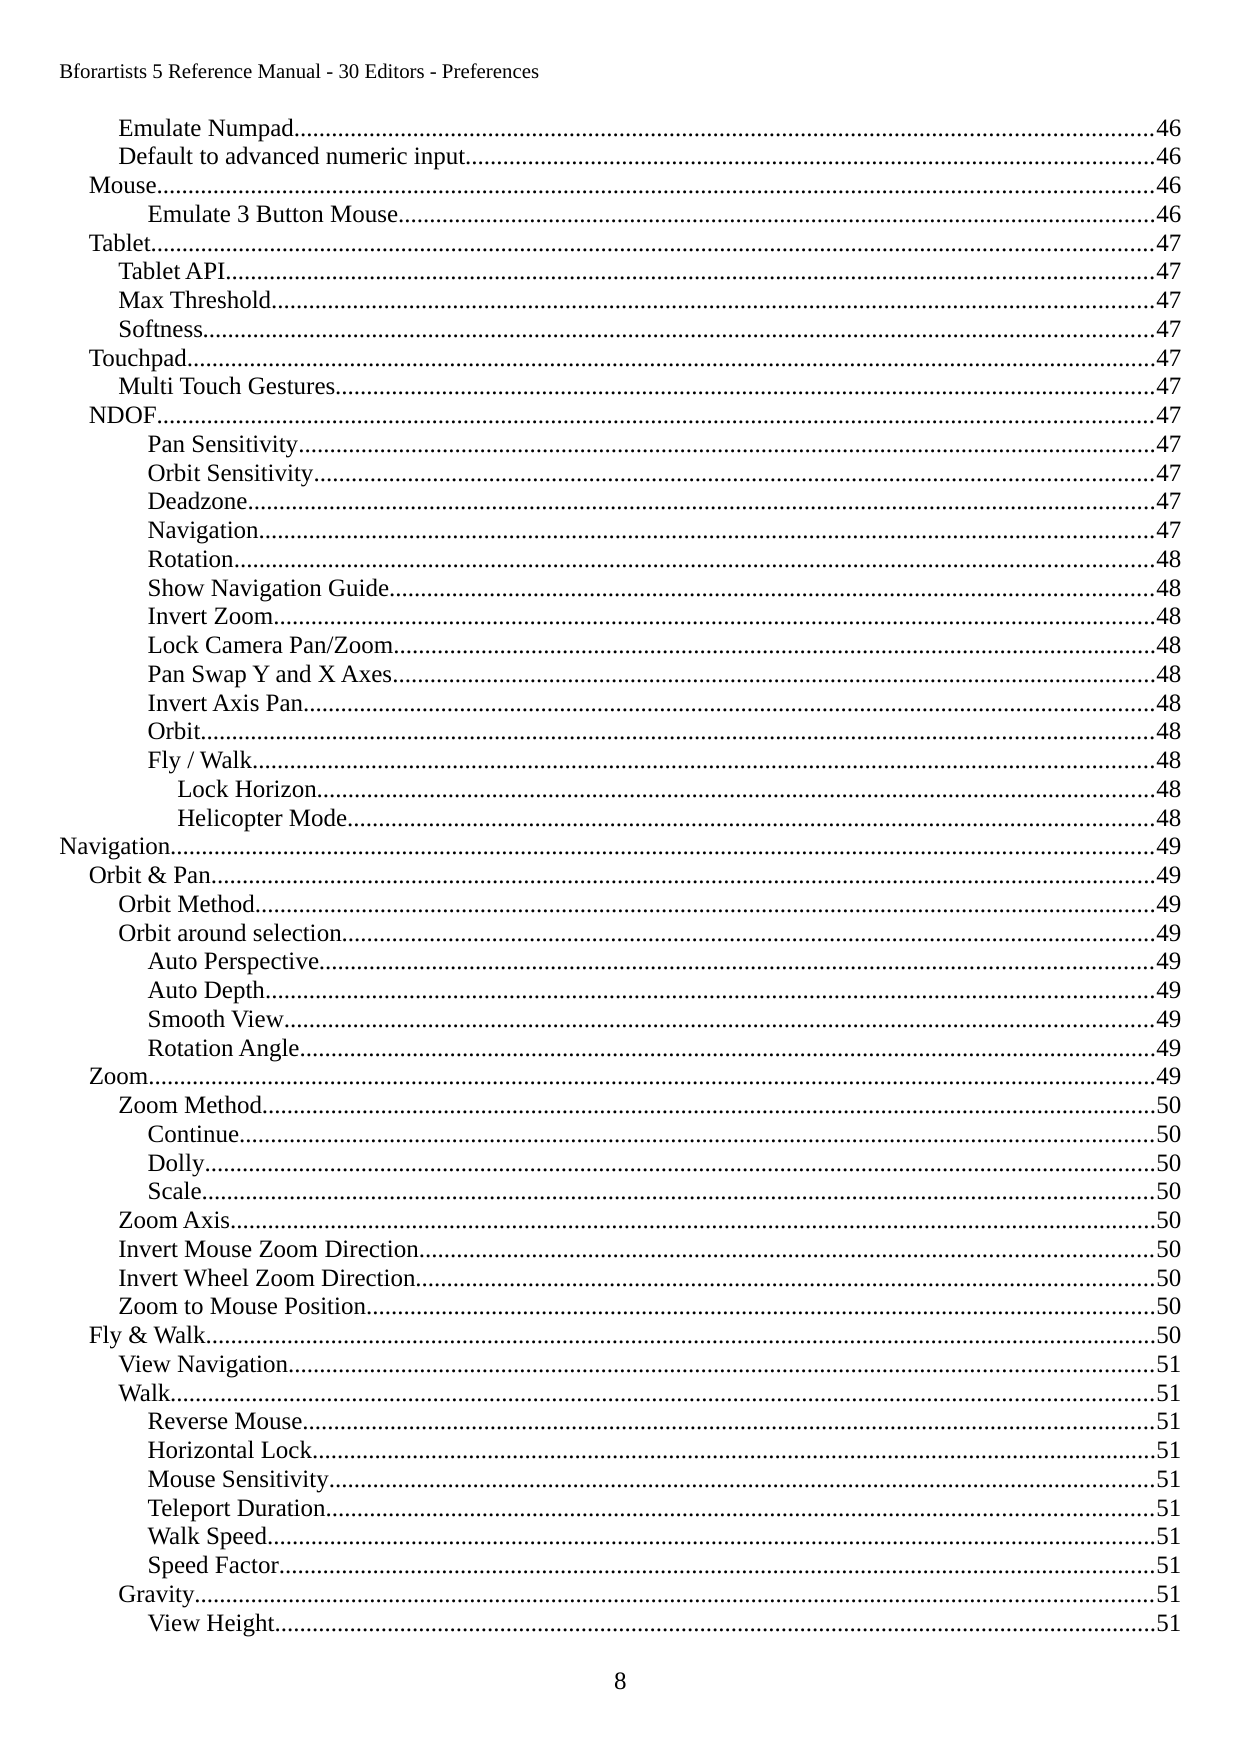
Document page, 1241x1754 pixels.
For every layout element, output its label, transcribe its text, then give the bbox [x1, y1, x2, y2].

text Speed Factor 51 [147, 1550, 1181, 1579]
text Horizontal Lock 51 [147, 1435, 1181, 1464]
text Auto Depth 49 [147, 975, 1181, 1004]
text Default to advanced numeric input 46 [118, 141, 1181, 170]
text Zoom to Mouse Position 50 [118, 1291, 1181, 1320]
text Zoom Method 50 [118, 1090, 1181, 1119]
text Rotation 48 [147, 544, 1181, 573]
text Mouse 46 [88, 170, 1181, 199]
text Lock Horizon 48 [177, 774, 1181, 803]
text Invert Wheel Zoom Direction 50 [118, 1263, 1181, 1291]
text View Height 51 [147, 1608, 1181, 1636]
text Orbit Sensitivity 47 [147, 458, 1181, 486]
text Max Threshold 47 [118, 285, 1181, 314]
text Auto Perspective 49 [147, 946, 1181, 975]
text Orbit around selection 49 [118, 918, 1181, 946]
text Orbit & Pan 49 [88, 860, 1181, 889]
text Navigation 49 [59, 831, 1181, 860]
text Tablet API 47 [118, 256, 1181, 285]
text Reverse Mouse 51 [147, 1406, 1181, 1435]
text Invert Axis Pan 48 [147, 688, 1181, 716]
text Continue 50 [147, 1119, 1181, 1148]
text Zoom 49 [88, 1061, 1181, 1090]
text Show Navigation Guide 48 [147, 573, 1181, 601]
text NDOF 47 [88, 400, 1181, 429]
text Rotation Angle 49 [147, 1033, 1181, 1061]
text Navigation 47 [147, 515, 1181, 544]
text Dolly 50 [147, 1148, 1181, 1176]
text Smooth View 49 [147, 1004, 1181, 1033]
text Deadzone 47 [147, 486, 1181, 515]
text Invert Mouse Zoom Direction 50 [118, 1234, 1181, 1263]
text Zoom Axis 50 [118, 1205, 1181, 1234]
text Invert Zoom 48 [147, 601, 1181, 630]
text Orbit Method 49 [118, 889, 1181, 918]
text Fly & Walk 50 [88, 1320, 1181, 1349]
text Lock Camera Pan/Zoom 48 [147, 630, 1181, 659]
text Walk Speed 51 [147, 1521, 1181, 1550]
text Helicopter Mode 48 [177, 803, 1181, 831]
text Scale 50 [147, 1176, 1181, 1205]
text Touchpad 47 [88, 343, 1181, 371]
text Pan Swap Y and X Axes 48 [147, 659, 1181, 688]
text Emulate 3 Button Mouse 46 [147, 199, 1181, 228]
text Fly / Walk 48 [147, 745, 1181, 774]
text Pan Sensitivity 47 [147, 429, 1181, 458]
text Gravity 51 [118, 1579, 1181, 1608]
text Multi Touch Gestures 47 [118, 371, 1181, 400]
text Tablet 47 [88, 228, 1181, 256]
text Teleport Duration 51 [147, 1493, 1181, 1521]
text Orbit 48 [147, 716, 1181, 745]
text Walk 51 [118, 1378, 1181, 1406]
text Emulate Numpad 46 [118, 113, 1181, 141]
text Mouse Sensitivity 51 [147, 1464, 1181, 1493]
text Softness 47 [118, 314, 1181, 343]
text View Navigation 51 [118, 1349, 1181, 1378]
